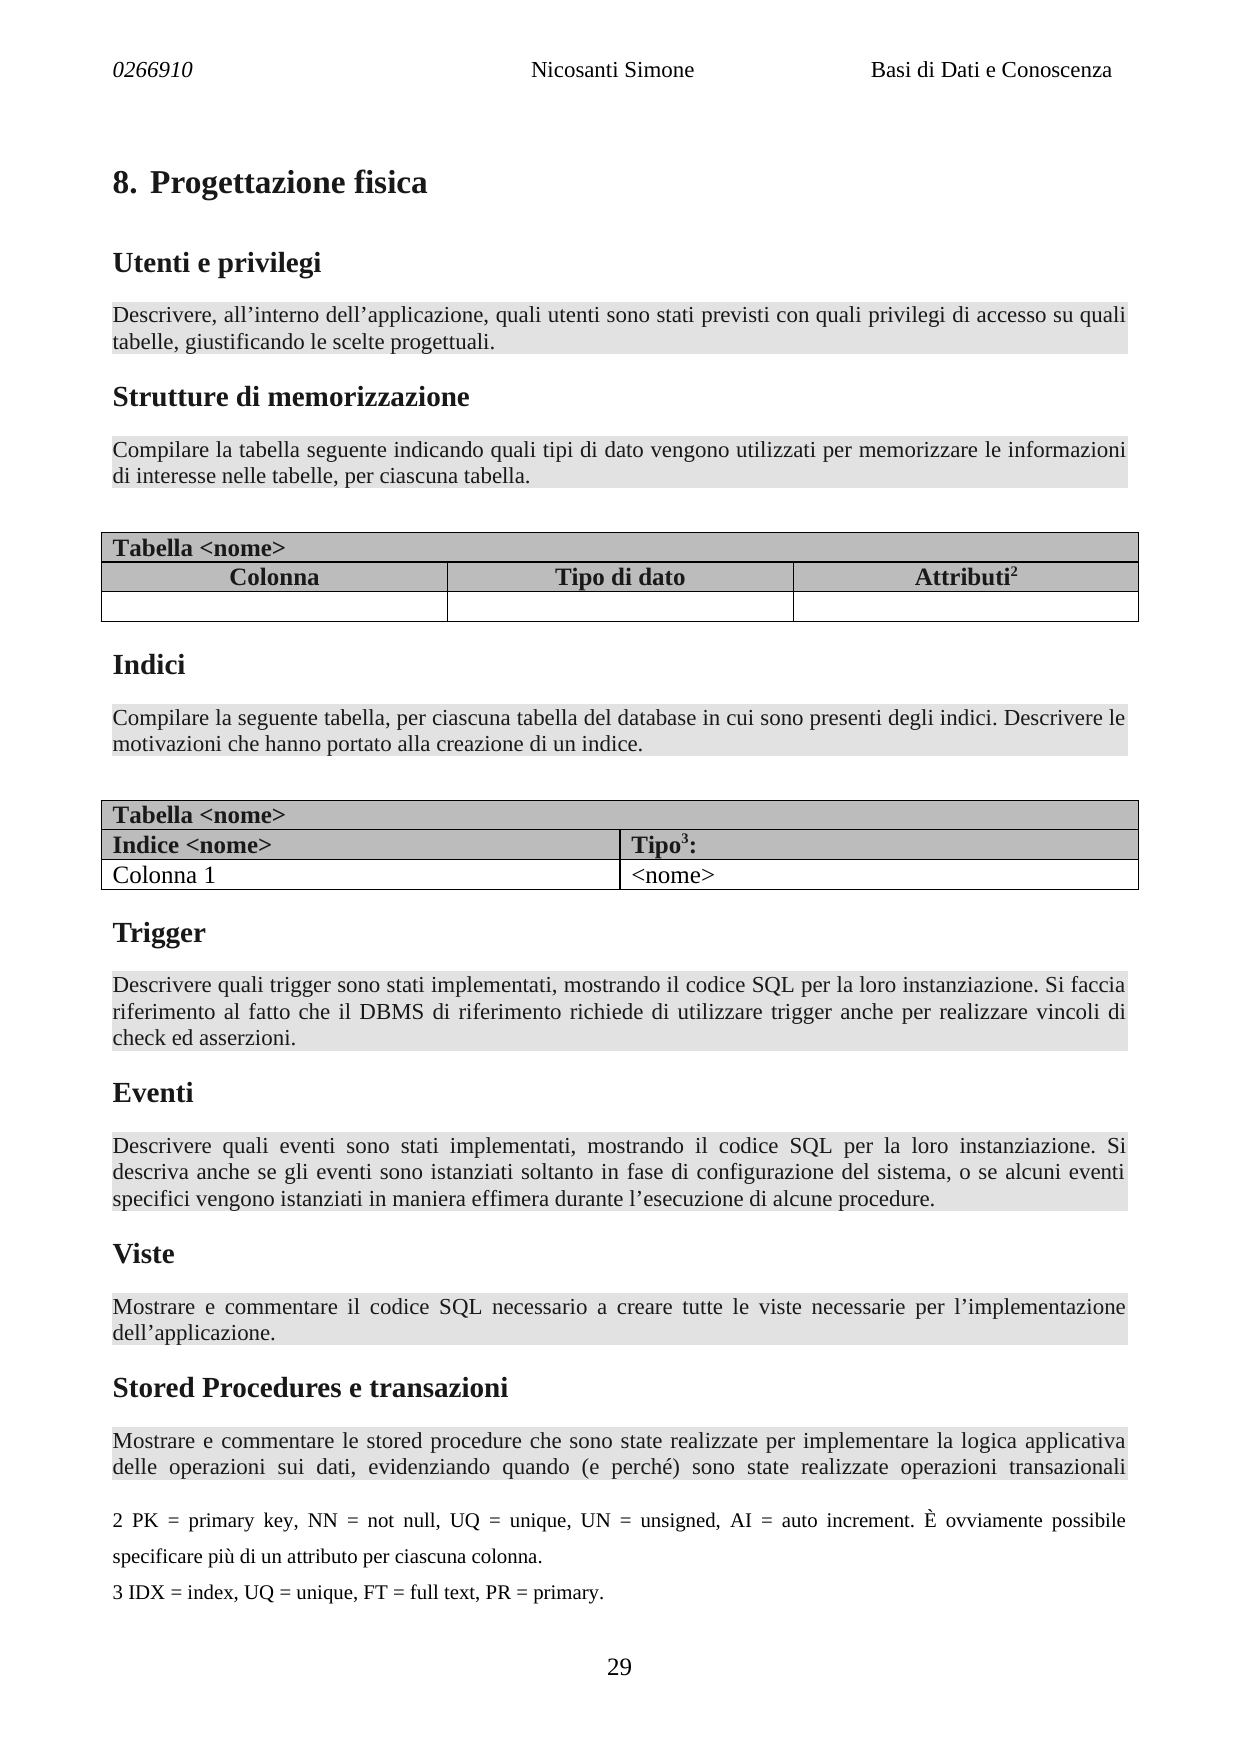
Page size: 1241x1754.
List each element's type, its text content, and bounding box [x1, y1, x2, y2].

text Mostrare e commentare il codice SQL necessario a creare tutte le viste necessarie per l’implementazione dell’applicazione. [112, 1293, 1128, 1345]
subtitle Progettazione fisica [112, 162, 1128, 201]
table_cell Indice <nome> [102, 830, 619, 859]
subtitle Eventi [112, 1076, 1128, 1109]
subtitle Indici [112, 647, 1128, 681]
table_cell Tipo: [621, 830, 1138, 859]
text Descrivere, all’interno dell’applicazione, quali utenti sono stati previsti con quali privilegi di accesso su quali tabelle, giustificando le scelte progettuali. [112, 302, 1128, 354]
subtitle Strutture di memorizzazione [112, 379, 1128, 413]
subtitle Utenti e privilegi [112, 245, 1128, 278]
text Descrivere quali trigger sono stati implementati, mostrando il codice SQL per la loro instanziazione. Si faccia riferimento al fatto che il DBMS di riferimento richiede di utilizzare trigger anche per realizzare vincoli di check ed asserzioni. [112, 971, 1128, 1051]
table_cell [448, 592, 793, 621]
table_cell [794, 592, 1138, 621]
table_header Tabella <nome> [102, 533, 1138, 561]
table_cell Colonna 1 [102, 860, 619, 889]
table_cell Colonna [102, 563, 447, 591]
subtitle Trigger [112, 915, 1128, 948]
table_cell <nome> [621, 860, 1138, 889]
table_cell Tipo di dato [448, 563, 793, 591]
text Compilare la tabella seguente indicando quali tipi di dato vengono utilizzati per memorizzare le informazioni di interesse nelle tabelle, per ciascuna tabella. [112, 436, 1128, 488]
text Mostrare e commentare le stored procedure che sono state realizzate per implementare la logica applicativa delle operazioni sui dati, evidenziando quando (e perché) sono state realizzate operazioni transazionali [112, 1427, 1128, 1480]
text Compilare la seguente tabella, per ciascuna tabella del database in cui sono presenti degli indici. Descrivere le motivazioni che hanno portato alla creazione di un indice. [112, 704, 1128, 756]
table_header Tabella <nome> [102, 801, 1138, 829]
text Descrivere quali eventi sono stati implementati, mostrando il codice SQL per la loro instanziazione. Si descriva anche se gli eventi sono istanziati soltanto in fase di configurazione del sistema, o se alcuni eventi specifici vengono istanziati in maniera effimera durante l’esecuzione di alcune procedure. [112, 1132, 1128, 1211]
subtitle Stored Procedures e transazioni [112, 1370, 1128, 1404]
table_cell Attributi [794, 563, 1138, 591]
table_cell [102, 592, 447, 621]
subtitle Viste [112, 1236, 1128, 1270]
